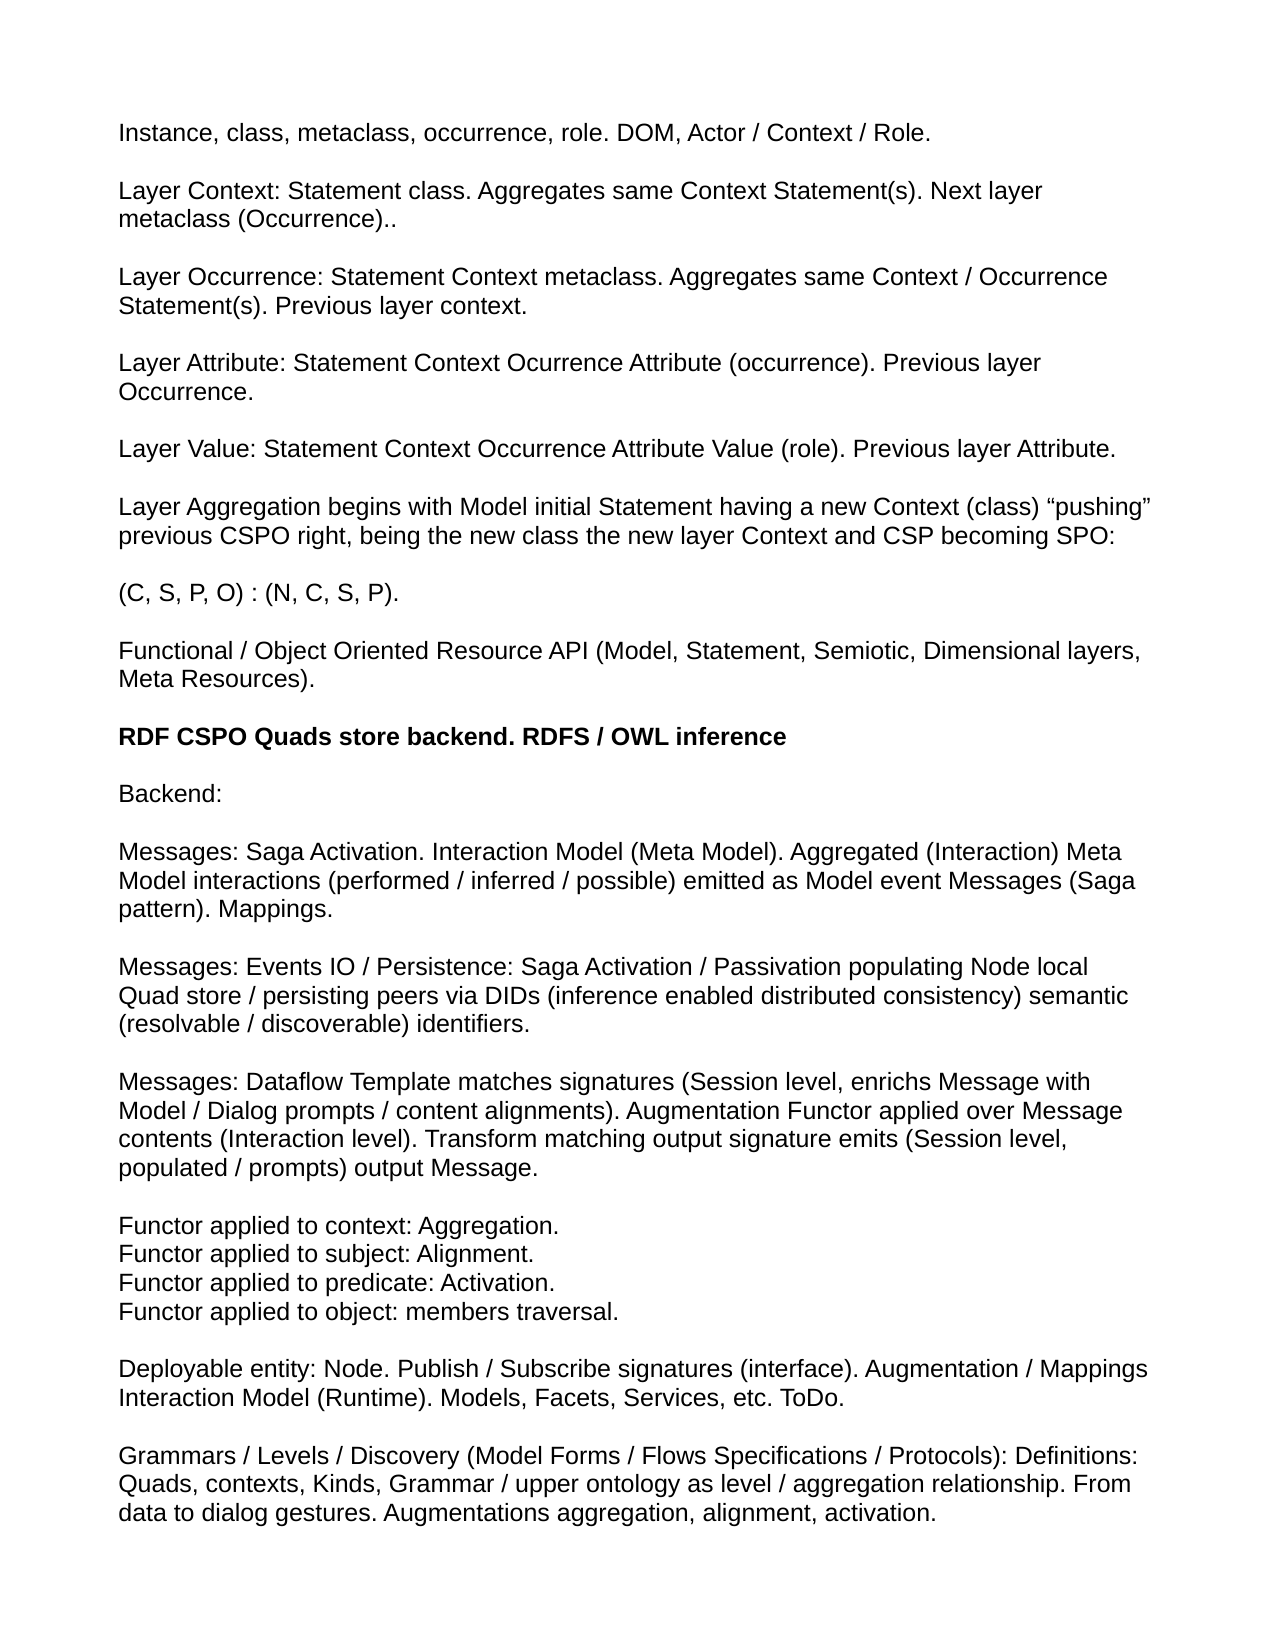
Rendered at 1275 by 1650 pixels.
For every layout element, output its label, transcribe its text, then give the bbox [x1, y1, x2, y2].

text Functor applied to context: Aggregation. [118, 1211, 1157, 1239]
text Backend: [118, 779, 1157, 808]
text Messages: Events IO / Persistence: Saga Activation / Passivation populating Node local Quad store / persisting peers via DIDs (inference enabled distributed consistency) semantic (resolvable / discoverable) identifiers. [118, 952, 1157, 1038]
text Instance, class, metaclass, occurrence, role. DOM, Actor / Context / Role. [118, 118, 1157, 147]
text Messages: Dataflow Template matches signatures (Session level, enrichs Message with Model / Dialog prompts / content alignments). Augmentation Functor applied over Message contents (Interaction level). Transform matching output signature emits (Session level, populated / prompts) output Message. [118, 1067, 1157, 1182]
text Functor applied to predicate: Activation. [118, 1268, 1157, 1297]
text Grammars / Levels / Discovery (Model Forms / Flows Specifications / Protocols): Definitions: Quads, contexts, Kinds, Grammar / upper ontology as level / aggregation relationship. From data to dialog gestures. Augmentations aggregation, alignment, activation. [118, 1441, 1157, 1527]
text Deployable entity: Node. Publish / Subscribe signatures (interface). Augmentation / Mappings Interaction Model (Runtime). Models, Facets, Services, etc. ToDo. [118, 1354, 1157, 1412]
text (C, S, P, O) : (N, C, S, P). [118, 578, 1157, 607]
text Functional / Object Oriented Resource API (Model, Statement, Semiotic, Dimensional layers, Meta Resources). [118, 636, 1157, 693]
text Layer Context: Statement class. Aggregates same Context Statement(s). Next layer metaclass (Occurrence).. [118, 176, 1157, 233]
text Layer Value: Statement Context Occurrence Attribute Value (role). Previous layer Attribute. [118, 434, 1157, 463]
text Functor applied to object: members traversal. [118, 1297, 1157, 1326]
text Layer Occurrence: Statement Context metaclass. Aggregates same Context / Occurrence Statement(s). Previous layer context. [118, 262, 1157, 319]
text RDF CSPO Quads store backend. RDFS / OWL inference [118, 722, 1157, 751]
text Messages: Saga Activation. Interaction Model (Meta Model). Aggregated (Interaction) Meta Model interactions (performed / inferred / possible) emitted as Model event Messages (Saga pattern). Mappings. [118, 837, 1157, 923]
text Layer Aggregation begins with Model initial Statement having a new Context (class) “pushing” previous CSPO right, being the new class the new layer Context and CSP becoming SPO: [118, 492, 1157, 549]
text Layer Attribute: Statement Context Ocurrence Attribute (occurrence). Previous layer Occurrence. [118, 348, 1157, 406]
text Functor applied to subject: Alignment. [118, 1239, 1157, 1268]
